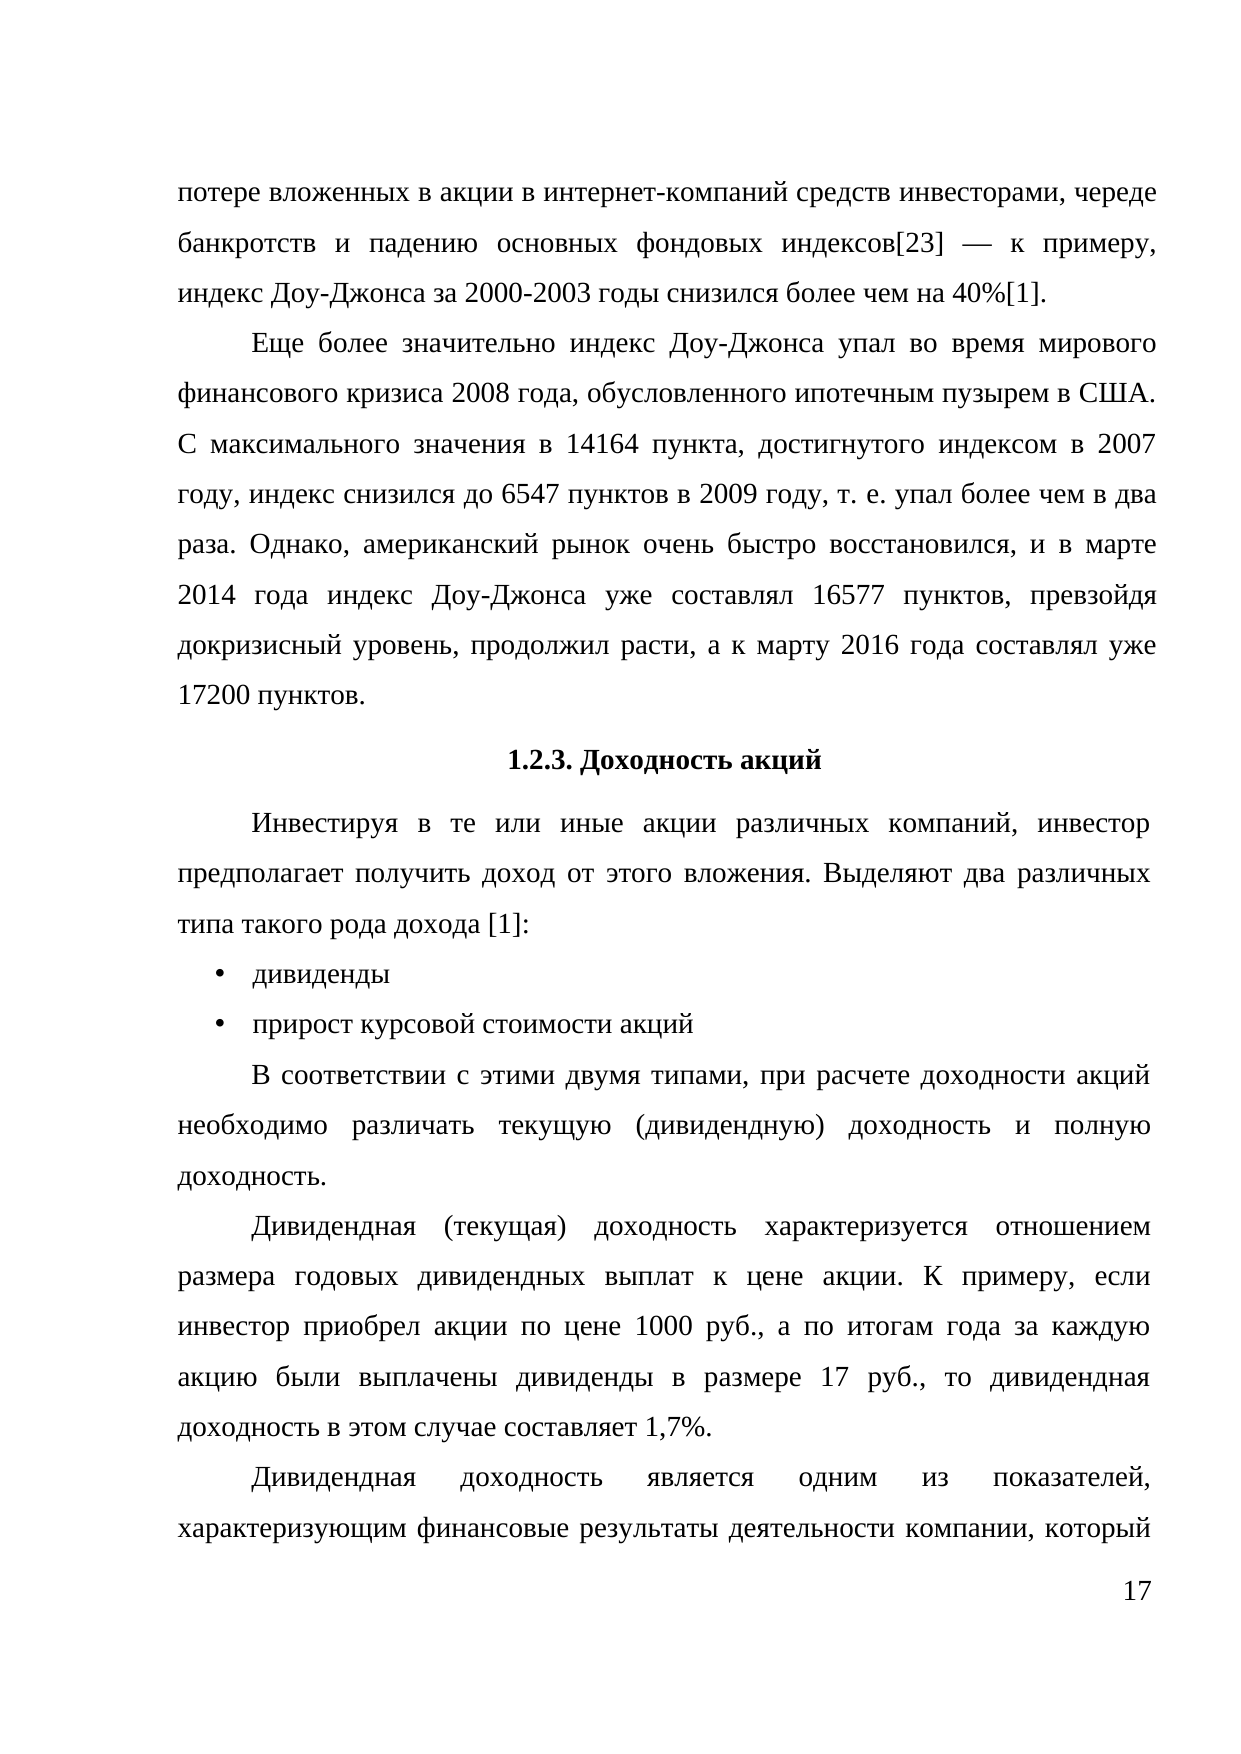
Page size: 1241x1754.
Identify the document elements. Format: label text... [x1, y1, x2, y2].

list прирост курсовой стоимости акций [215, 1007, 1152, 1040]
list дивиденды [215, 956, 1152, 990]
text Инвестируя в те или иные акции различных компаний, инвестор предполагает получить доход от этого вложения. Выделяют два различных типа такого рода дохода [1]: [177, 805, 1152, 939]
text Дивидендная доходность является одним из показателей, характеризующим финансовые результаты деятельности компании, который [177, 1459, 1152, 1543]
text В соответствии с этими двумя типами, при расчете доходности акций необходимо различать текущую (дивидендную) доходность и полную доходность. [177, 1057, 1152, 1191]
subtitle 1.2.3. Доходность акций [177, 742, 1152, 776]
text Еще более значительно индекс Доу-Джонса упал во время мирового финансового кризиса 2008 года, обусловленного ипотечным пузырем в США. С максимального значения в 14164 пункта, достигнутого индексом в 2007 году, индекс снизился до 6547 пунктов в 2009 году, т. е. упал более чем в два раза. Однако, американский рынок очень быстро восстановился, и в марте 2014 года индекс Доу-Джонса уже составлял 16577 пунктов, превзойдя докризисный уровень, продолжил расти, а к марту 2016 года составлял уже 17200 пунктов. [177, 325, 1157, 711]
text Дивидендная (текущая) доходность характеризуется отношением размера годовых дивидендных выплат к цене акции. К примеру, если инвестор приобрел акции по цене 1000 руб., а по итогам года за каждую акцию были выплачены дивиденды в размере 17 руб., то дивидендная доходность в этом случае составляет 1,7%. [177, 1208, 1152, 1443]
text потере вложенных в акции в интернет-компаний средств инвесторами, череде банкротств и падению основных фондовых индексов[23] — к примеру, индекс Доу-Джонса за 2000-2003 годы снизился более чем на 40%[1]. [177, 174, 1157, 308]
